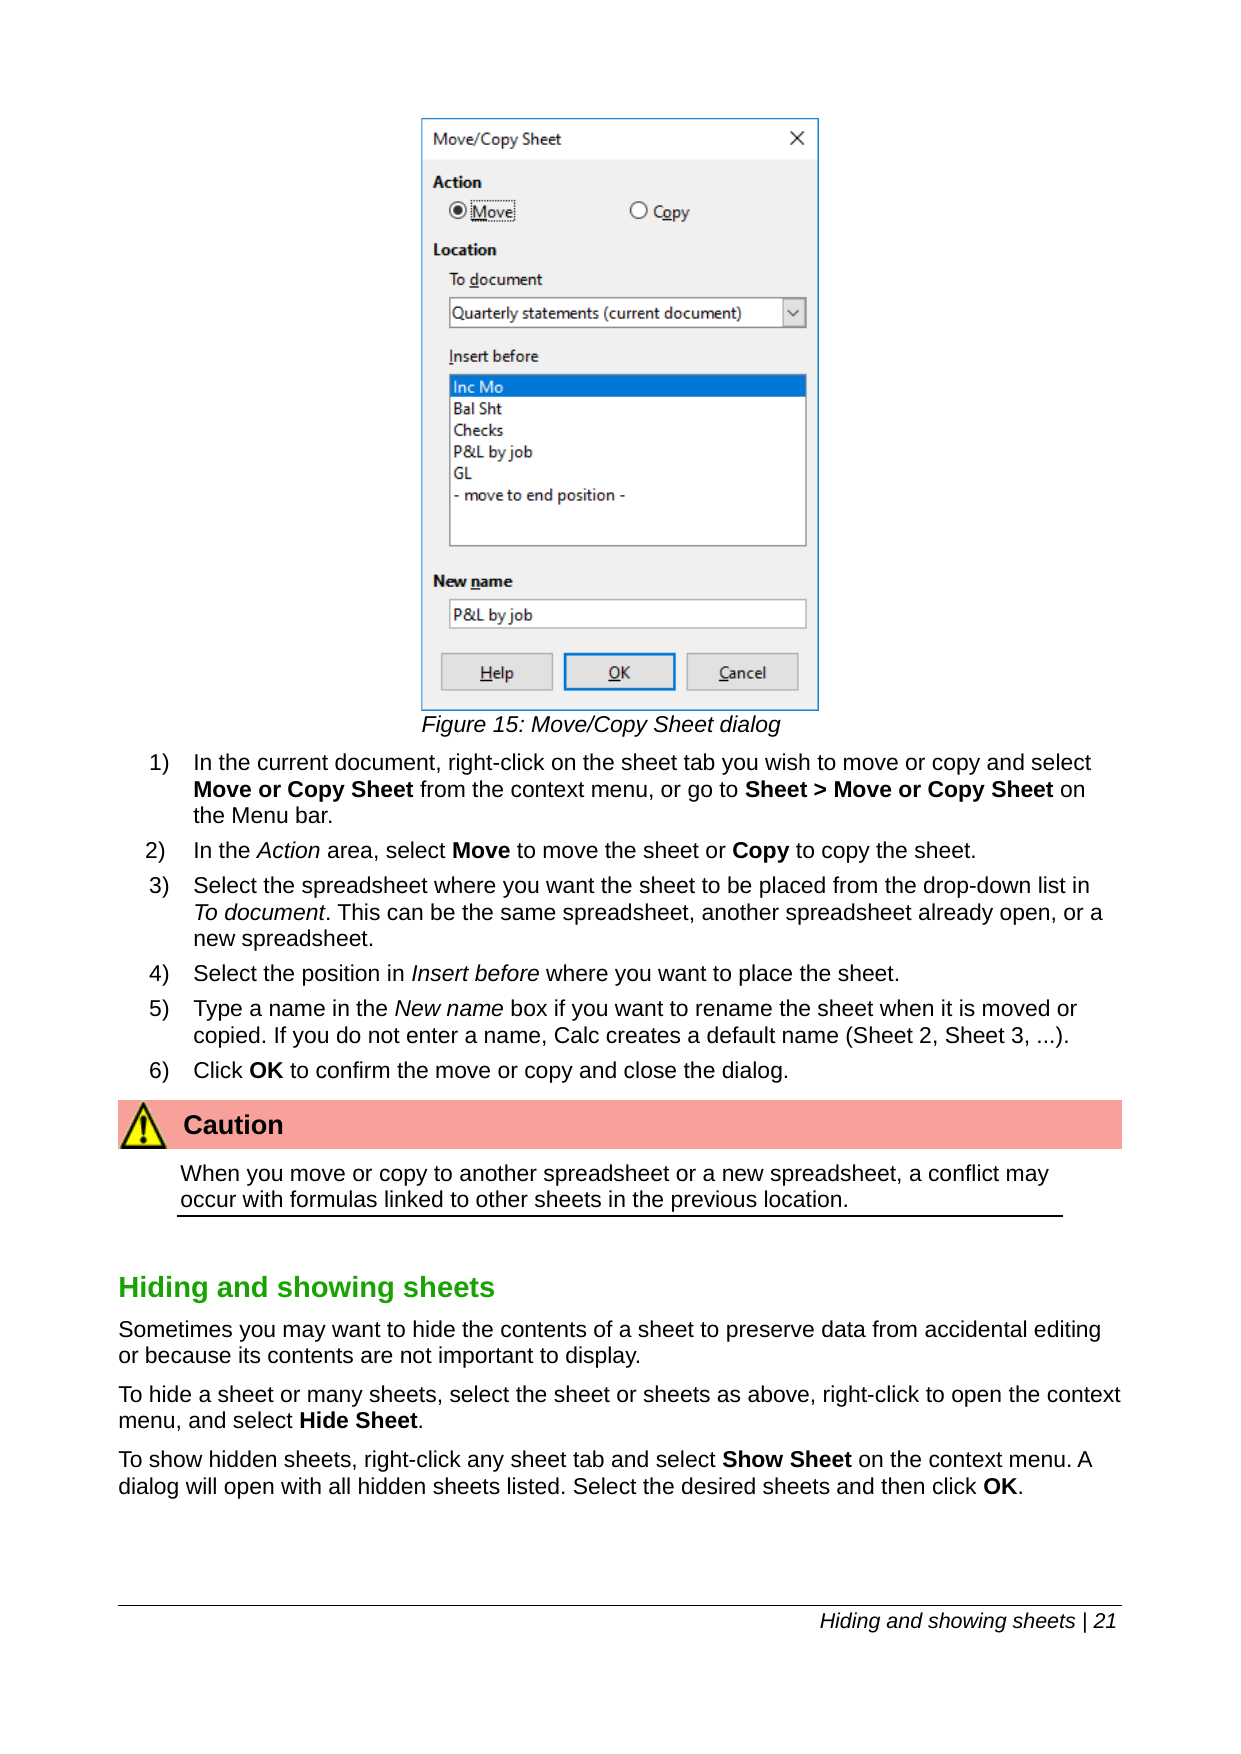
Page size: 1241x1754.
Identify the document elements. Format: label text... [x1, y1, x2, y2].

picture [421, 118, 819, 711]
text Figure 15: Move/Copy Sheet dialog [421, 711, 819, 737]
list Select the spreadsheet where you want the sheet to be placed from the drop-down list in To document. This can be the same spreadsheet, another spreadsheet already open, or a new spreadsheet. [169, 872, 1122, 951]
list Select the position in Insert before where you want to place the sheet. [169, 960, 1122, 987]
text To hide a sheet or many sheets, select the sheet or sheets as above, right-click to open the context menu, and select Hide Sheet. [118, 1381, 1122, 1434]
list In the Action area, select Move to move the sheet or Copy to copy the sheet. [165, 837, 1122, 863]
list In the current document, right-click on the sheet tab you wish to move or copy and select Move or Copy Sheet from the context menu, or go to Sheet > Move or Copy Sheet on the Menu bar. [169, 749, 1122, 828]
text Sometimes you may want to hide the contents of a sheet to preserve data from accidental editing or because its contents are not important to display. [118, 1316, 1122, 1368]
text When you move or copy to another spreadsheet or a new spreadsheet, a conflict may occur with formulas linked to other sheets in the previous location. [177, 1157, 1063, 1215]
subtitle Caution [167, 1100, 1122, 1149]
subtitle Hiding and showing sheets [118, 1271, 1122, 1304]
list Type a name in the New name box if you want to rename the sheet when it is moved or copied. If you do not enter a name, Calc creates a default name (Sheet 2, Sheet 3, ...). [169, 995, 1122, 1048]
picture [119, 1100, 167, 1149]
list Click OK to confirm the move or copy and close the dialog. [169, 1057, 1122, 1083]
text To show hidden sheets, right-click any sheet tab and select Show Sheet on the context menu. A dialog will open with all hidden sheets listed. Select the desired sheets and then click OK. [118, 1446, 1122, 1499]
